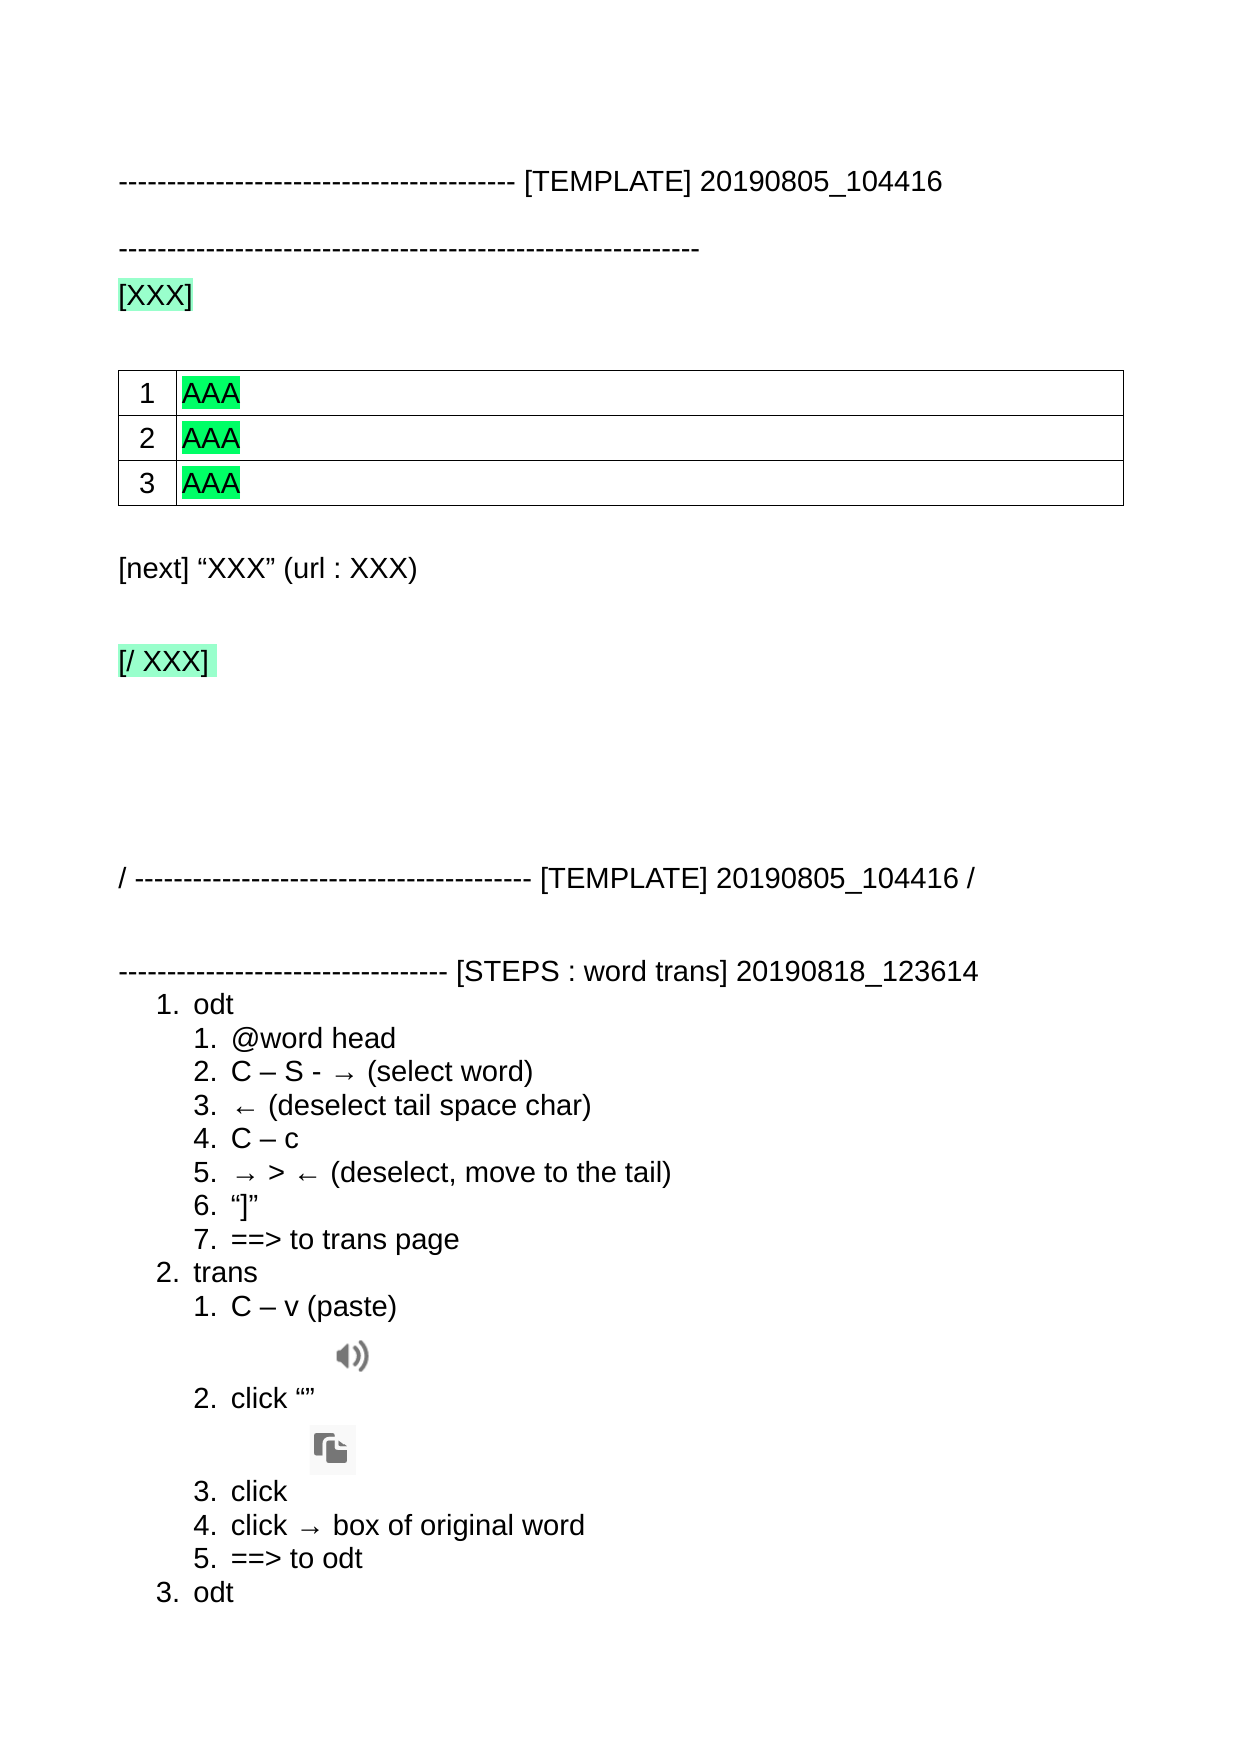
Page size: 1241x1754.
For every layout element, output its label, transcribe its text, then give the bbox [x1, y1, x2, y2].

text / ----------------------------------------- [TEMPLATE] 20190805_104416 / [118, 861, 1122, 895]
list → > ← (deselect, move to the tail) [193, 1155, 1122, 1188]
list @word head [193, 1021, 1122, 1054]
table_cell 3 [119, 461, 176, 505]
list C – S - → (select word) [193, 1054, 1122, 1088]
picture [309, 1425, 356, 1475]
list trans [156, 1255, 1122, 1289]
list odt [156, 987, 1122, 1021]
list ==> to odt [193, 1541, 1122, 1575]
list C – c [193, 1121, 1122, 1155]
picture [325, 1329, 376, 1382]
list click → box of original word [193, 1508, 1122, 1541]
table_cell AAA [177, 416, 1123, 460]
table_cell 2 [119, 416, 176, 460]
text [/ XXX] [118, 643, 1122, 677]
list click “” [193, 1322, 1122, 1415]
table_header AAA [177, 371, 1123, 415]
list click [193, 1415, 1122, 1508]
text ----------------------------------------- [TEMPLATE] 20190805_104416 [118, 164, 1122, 198]
text [next] “XXX” (url : XXX) [118, 551, 1122, 585]
list odt [156, 1575, 1122, 1608]
list C – v (paste) [193, 1289, 1122, 1322]
list ← (deselect tail space char) [193, 1088, 1122, 1121]
list ==> to trans page [193, 1222, 1122, 1255]
list “]” [193, 1188, 1122, 1222]
text ------------------------------------------------------------ [118, 231, 1122, 265]
text [XXX] [118, 277, 1122, 357]
text ---------------------------------- [STEPS : word trans] 20190818_123614 [118, 953, 1122, 987]
table_cell AAA [177, 461, 1123, 505]
table_header 1 [119, 371, 176, 415]
